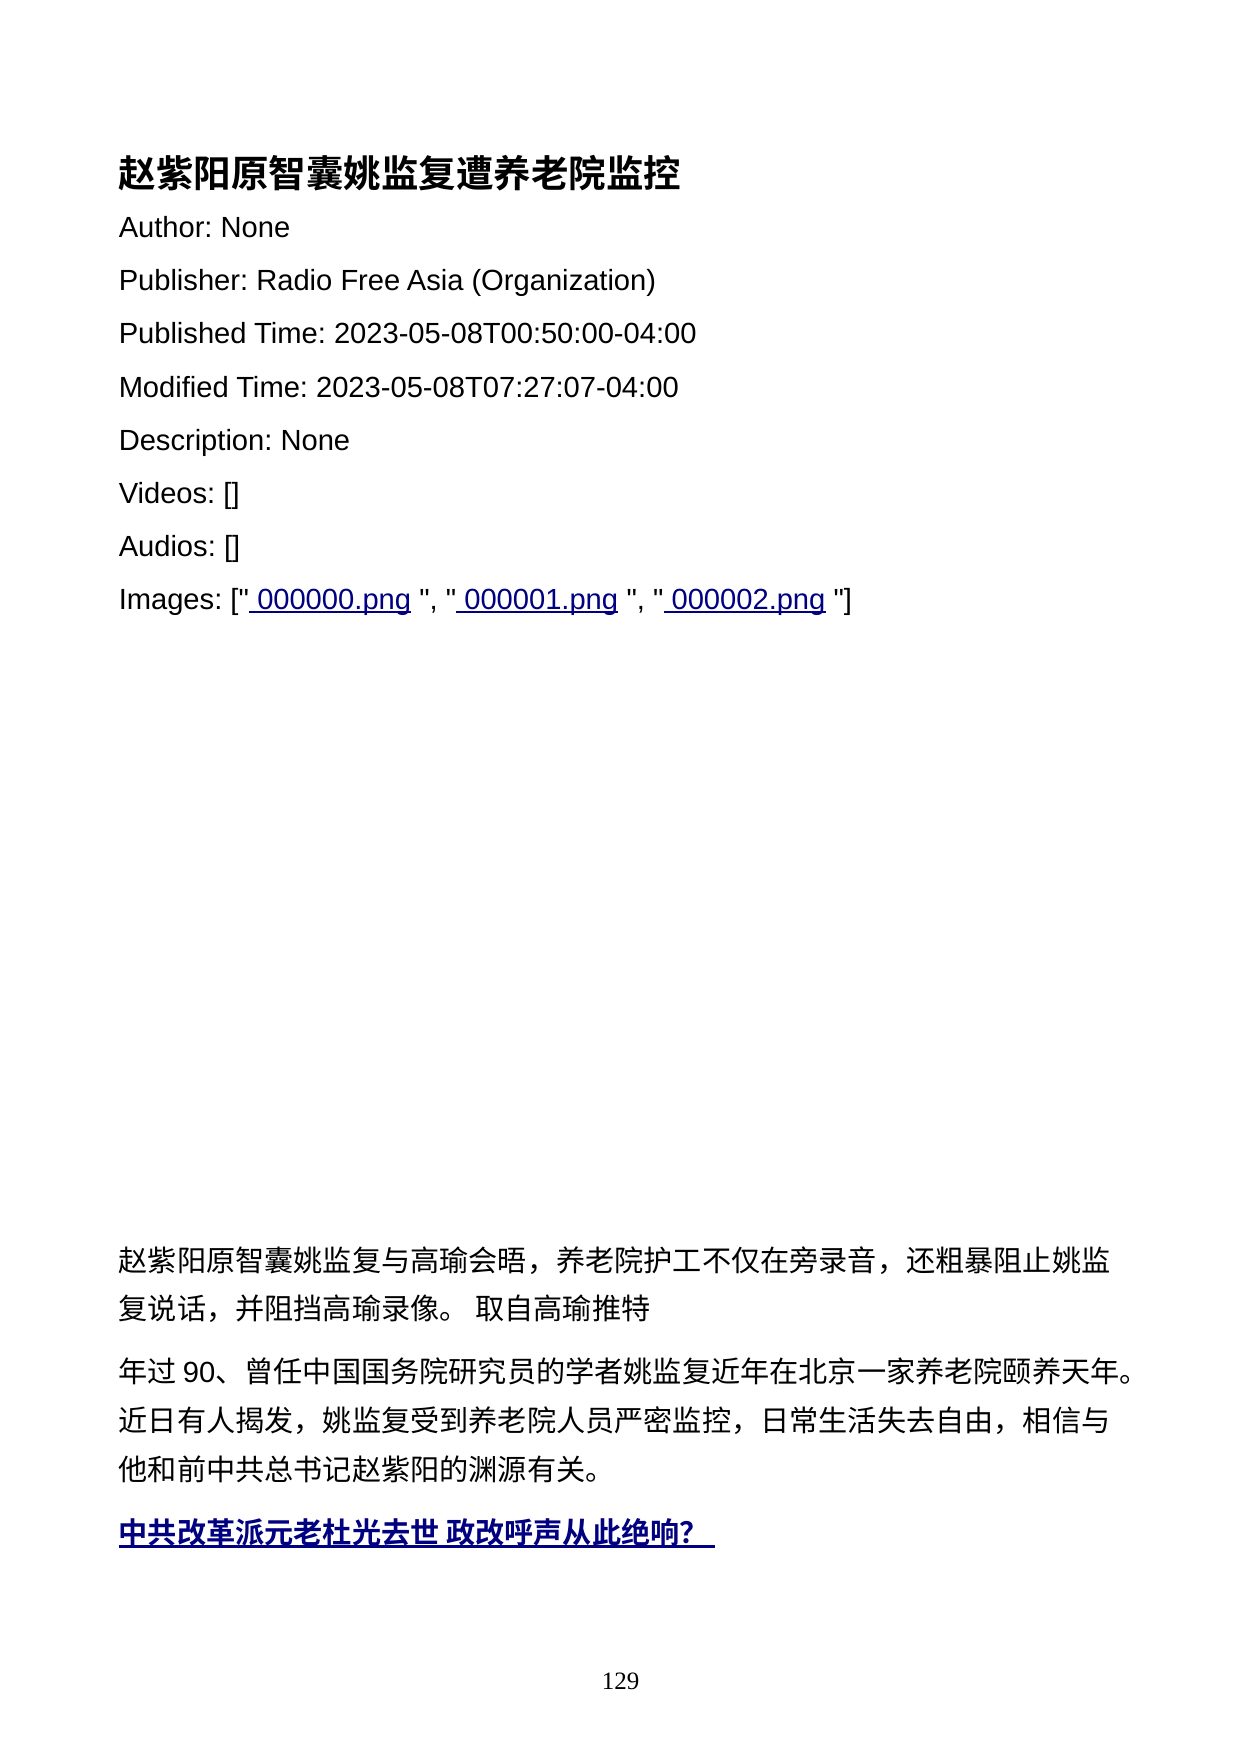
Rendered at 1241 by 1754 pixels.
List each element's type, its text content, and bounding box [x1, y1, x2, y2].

subtitle 赵紫阳原智囊姚监复遭养老院监控 [118, 143, 1122, 198]
text Modified Time: 2023-05-08T07:27:07-04:00 [118, 370, 1122, 403]
text 中共改革派元老杜光去世 政改呼声从此绝响？ [118, 1509, 1122, 1551]
text 赵紫阳原智囊姚监复与高瑜会晤，养老院护工不仅在旁录音，还粗暴阻止姚监复说话，并阻挡高瑜录像。 取自高瑜推特 [118, 635, 1122, 1328]
text Published Time: 2023-05-08T00:50:00-04:00 [118, 317, 1122, 350]
text Videos: [] [118, 476, 1122, 509]
text Publisher: Radio Free Asia (Organization) [118, 263, 1122, 297]
text 年过90、曾任中国国务院研究员的学者姚监复近年在北京一家养老院颐养天年。近日有人揭发，姚监复受到养老院人员严密监控，日常生活失去自由，相信与他和前中共总书记赵紫阳的渊源有关。 [118, 1349, 1122, 1488]
text Author: None [118, 210, 1122, 244]
text Audios: [] [118, 529, 1122, 563]
text Images: [" 000000.png ", " 000001.png ", " 000002.png "] [118, 582, 1122, 616]
text Description: None [118, 423, 1122, 456]
